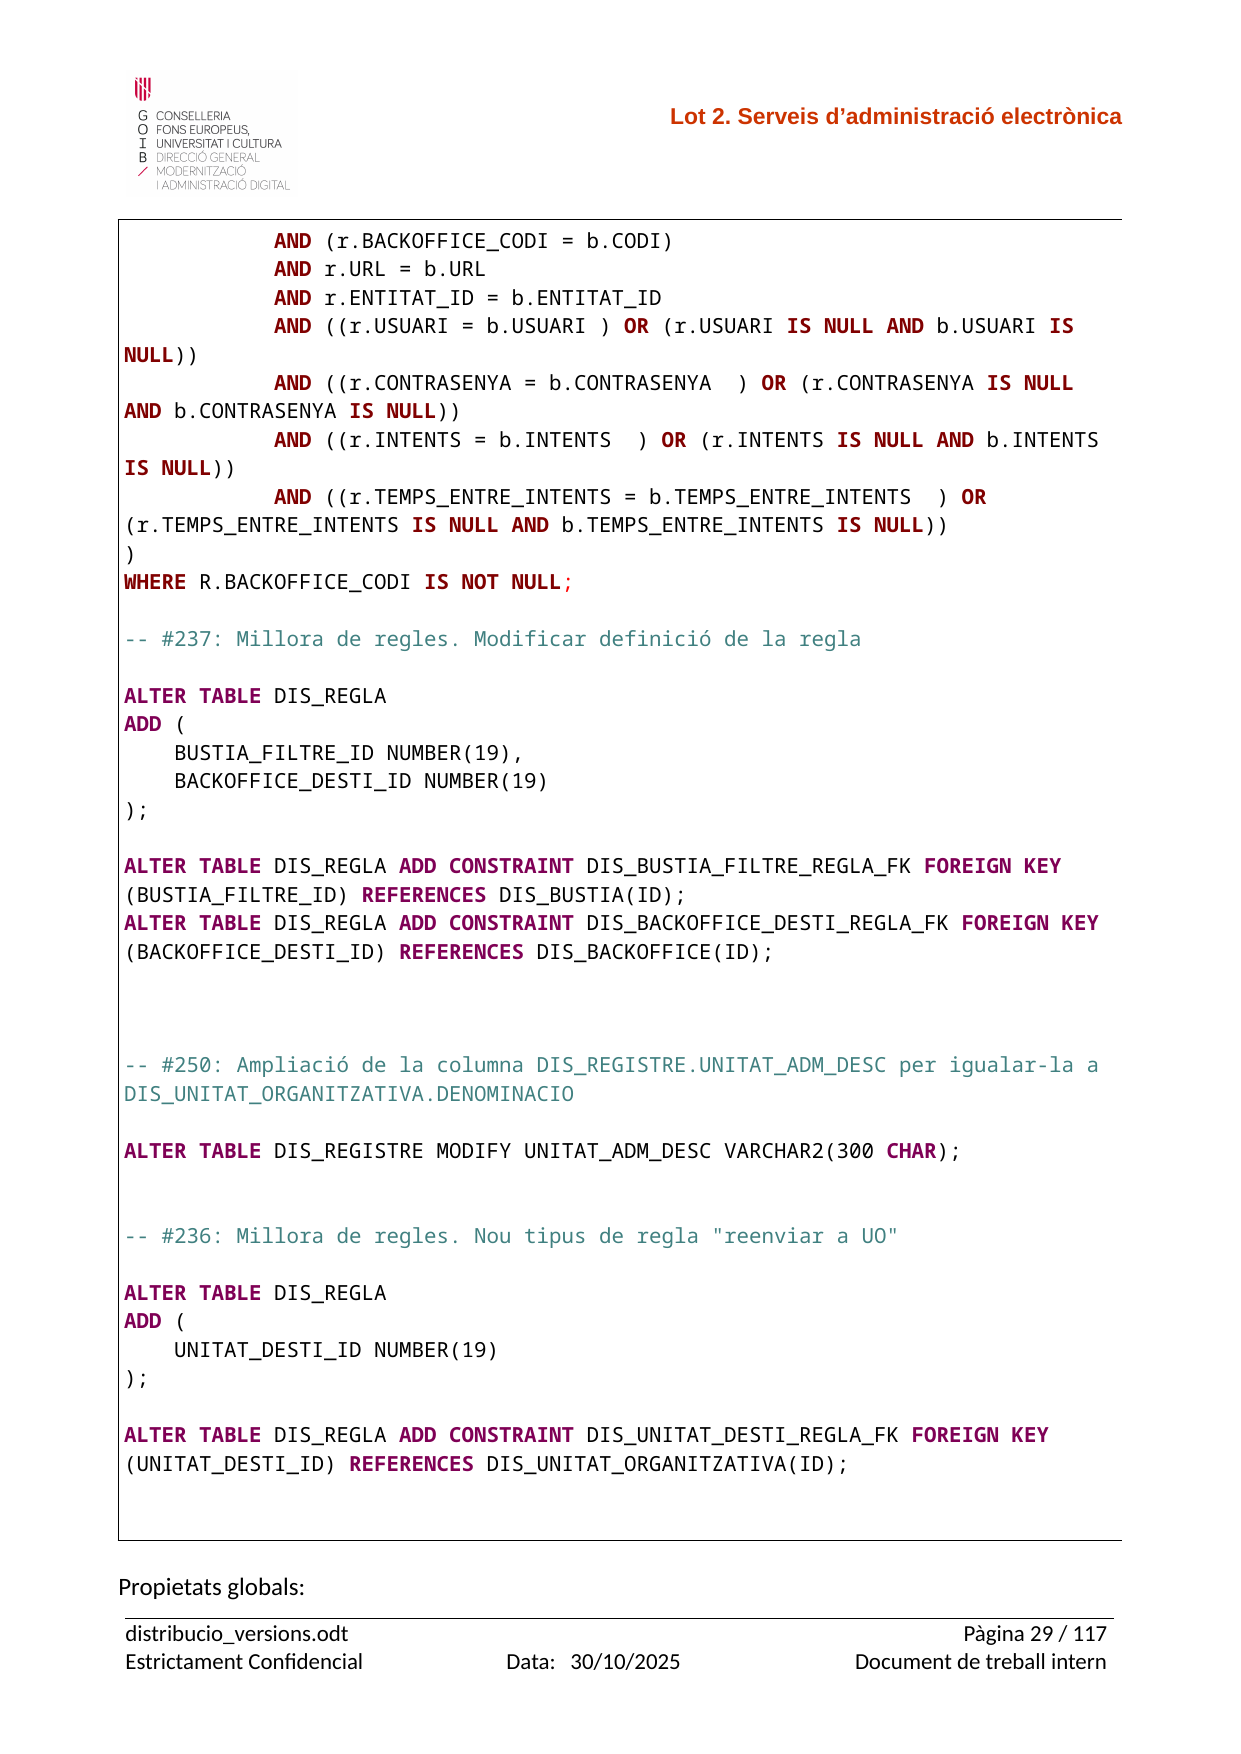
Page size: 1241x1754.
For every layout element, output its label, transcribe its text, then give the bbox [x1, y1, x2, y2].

picture [126, 70, 299, 197]
table_header AND (r.BACKOFFICE_CODI = b.CODI) AND r.URL = b.URL AND r.ENTITAT_ID = b.ENTITAT_ID AND ((r.USUARI = b.USUARI ) OR (r.USUARI IS NULL AND b.USUARI IS NULL)) AND ((r.CONTRASENYA = b.CONTRASENYA ) OR (r.CONTRASENYA IS NULL AND b.CONTRASENYA IS NULL)) AND ((r.INTENTS = b.INTENTS ) OR (r.INTENTS IS NULL AND b.INTENTS IS NULL)) AND ((r.TEMPS_ENTRE_INTENTS = b.TEMPS_ENTRE_INTENTS ) OR (r.TEMPS_ENTRE_INTENTS IS NULL AND b.TEMPS_ENTRE_INTENTS IS NULL)) ) WHERE R.BACKOFFICE_CODI IS NOT NULL; -- #237: Millora de regles. Modificar definició de la regla ALTER TABLE DIS_REGLA ADD ( BUSTIA_FILTRE_ID NUMBER(19), BACKOFFICE_DESTI_ID NUMBER(19) ); ALTER TABLE DIS_REGLA ADD CONSTRAINT DIS_BUSTIA_FILTRE_REGLA_FK FOREIGN KEY (BUSTIA_FILTRE_ID) REFERENCES DIS_BUSTIA(ID); ALTER TABLE DIS_REGLA ADD CONSTRAINT DIS_BACKOFFICE_DESTI_REGLA_FK FOREIGN KEY (BACKOFFICE_DESTI_ID) REFERENCES DIS_BACKOFFICE(ID); -- #250: Ampliació de la columna DIS_REGISTRE.UNITAT_ADM_DESC per igualar-la a DIS_UNITAT_ORGANITZATIVA.DENOMINACIO ALTER TABLE DIS_REGISTRE MODIFY UNITAT_ADM_DESC VARCHAR2(300 CHAR); -- #236: Millora de regles. Nou tipus de regla "reenviar a UO" ALTER TABLE DIS_REGLA ADD ( UNITAT_DESTI_ID NUMBER(19) ); ALTER TABLE DIS_REGLA ADD CONSTRAINT DIS_UNITAT_DESTI_REGLA_FK FOREIGN KEY (UNITAT_DESTI_ID) REFERENCES DIS_UNITAT_ORGANITZATIVA(ID); [119, 220, 1122, 1540]
text Propietats globals: [118, 1571, 1122, 1602]
